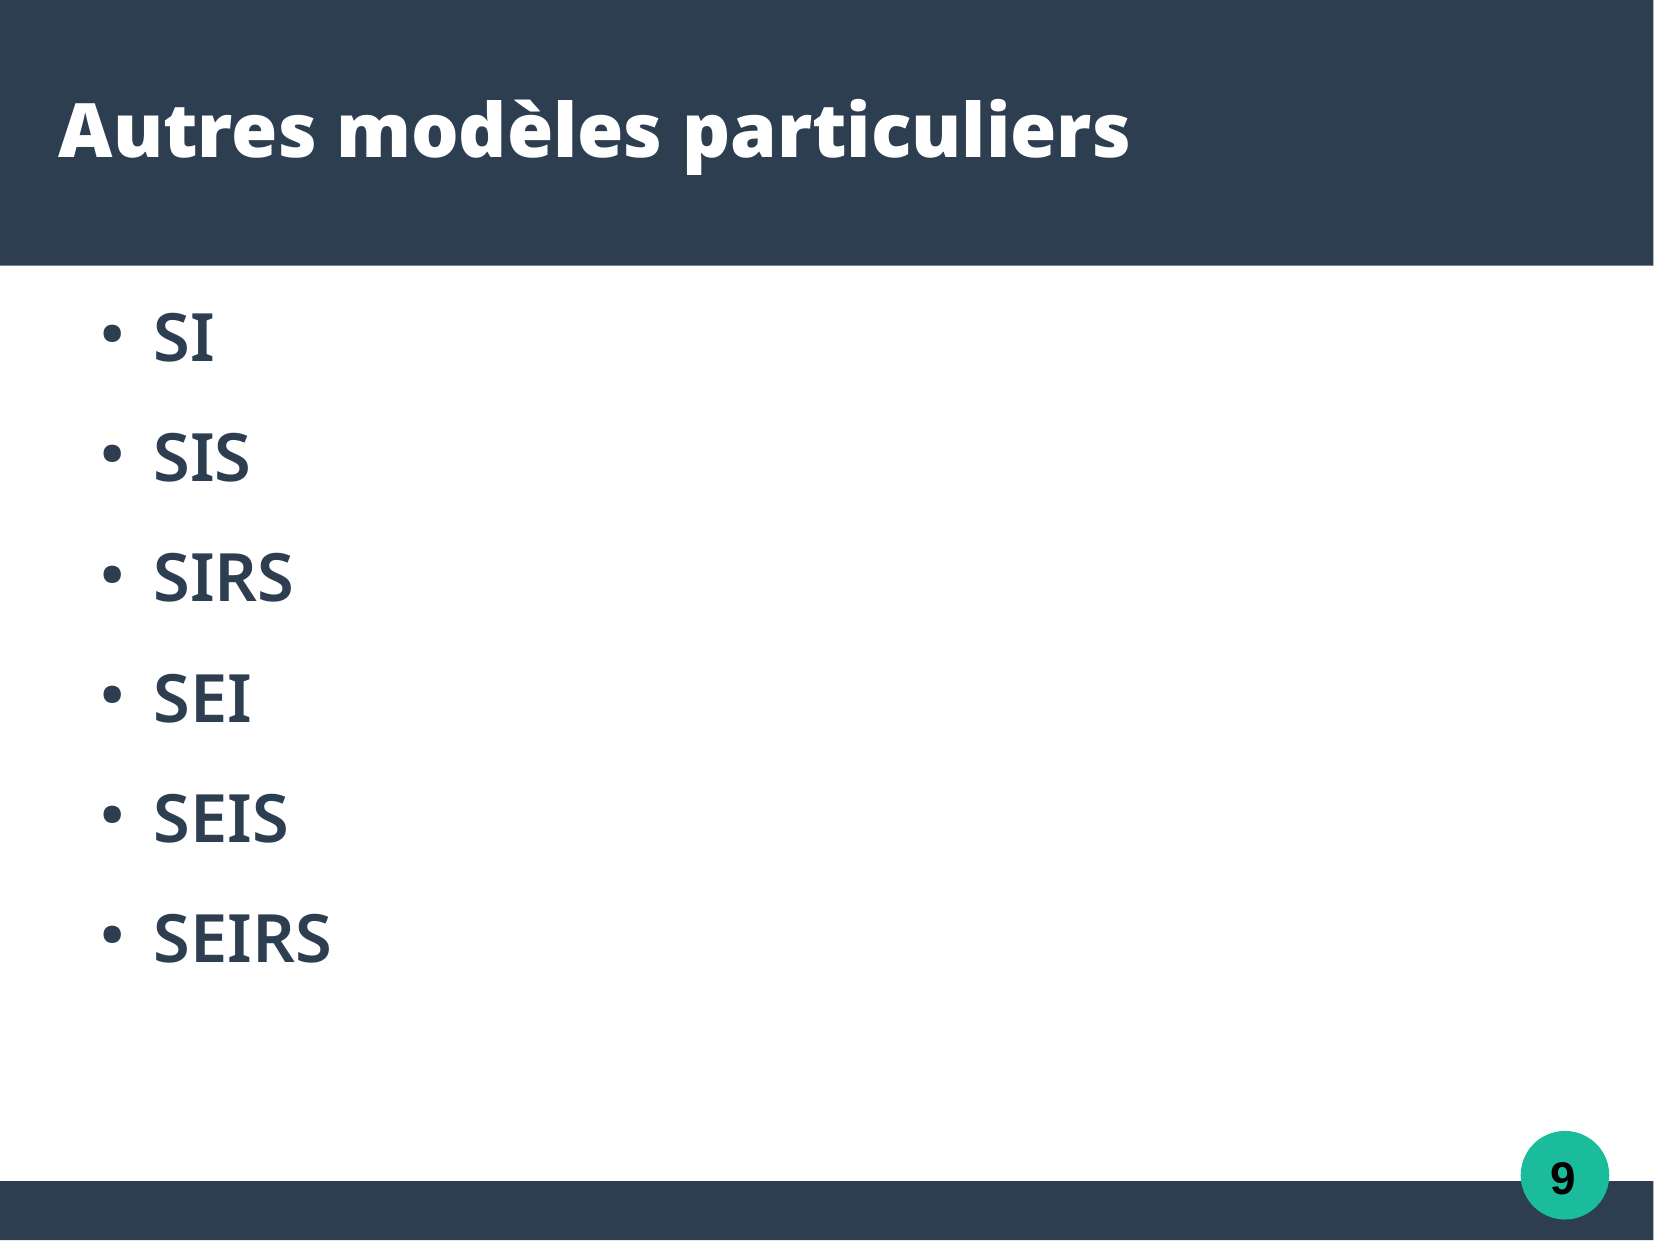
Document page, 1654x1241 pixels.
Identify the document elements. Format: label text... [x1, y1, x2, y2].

text_box 9 [1535, 1145, 1591, 1236]
list SI SIS SIRS SEI SEIS SEIRS [82, 290, 1571, 1010]
title Autres modèles particuliers [59, 49, 1595, 207]
